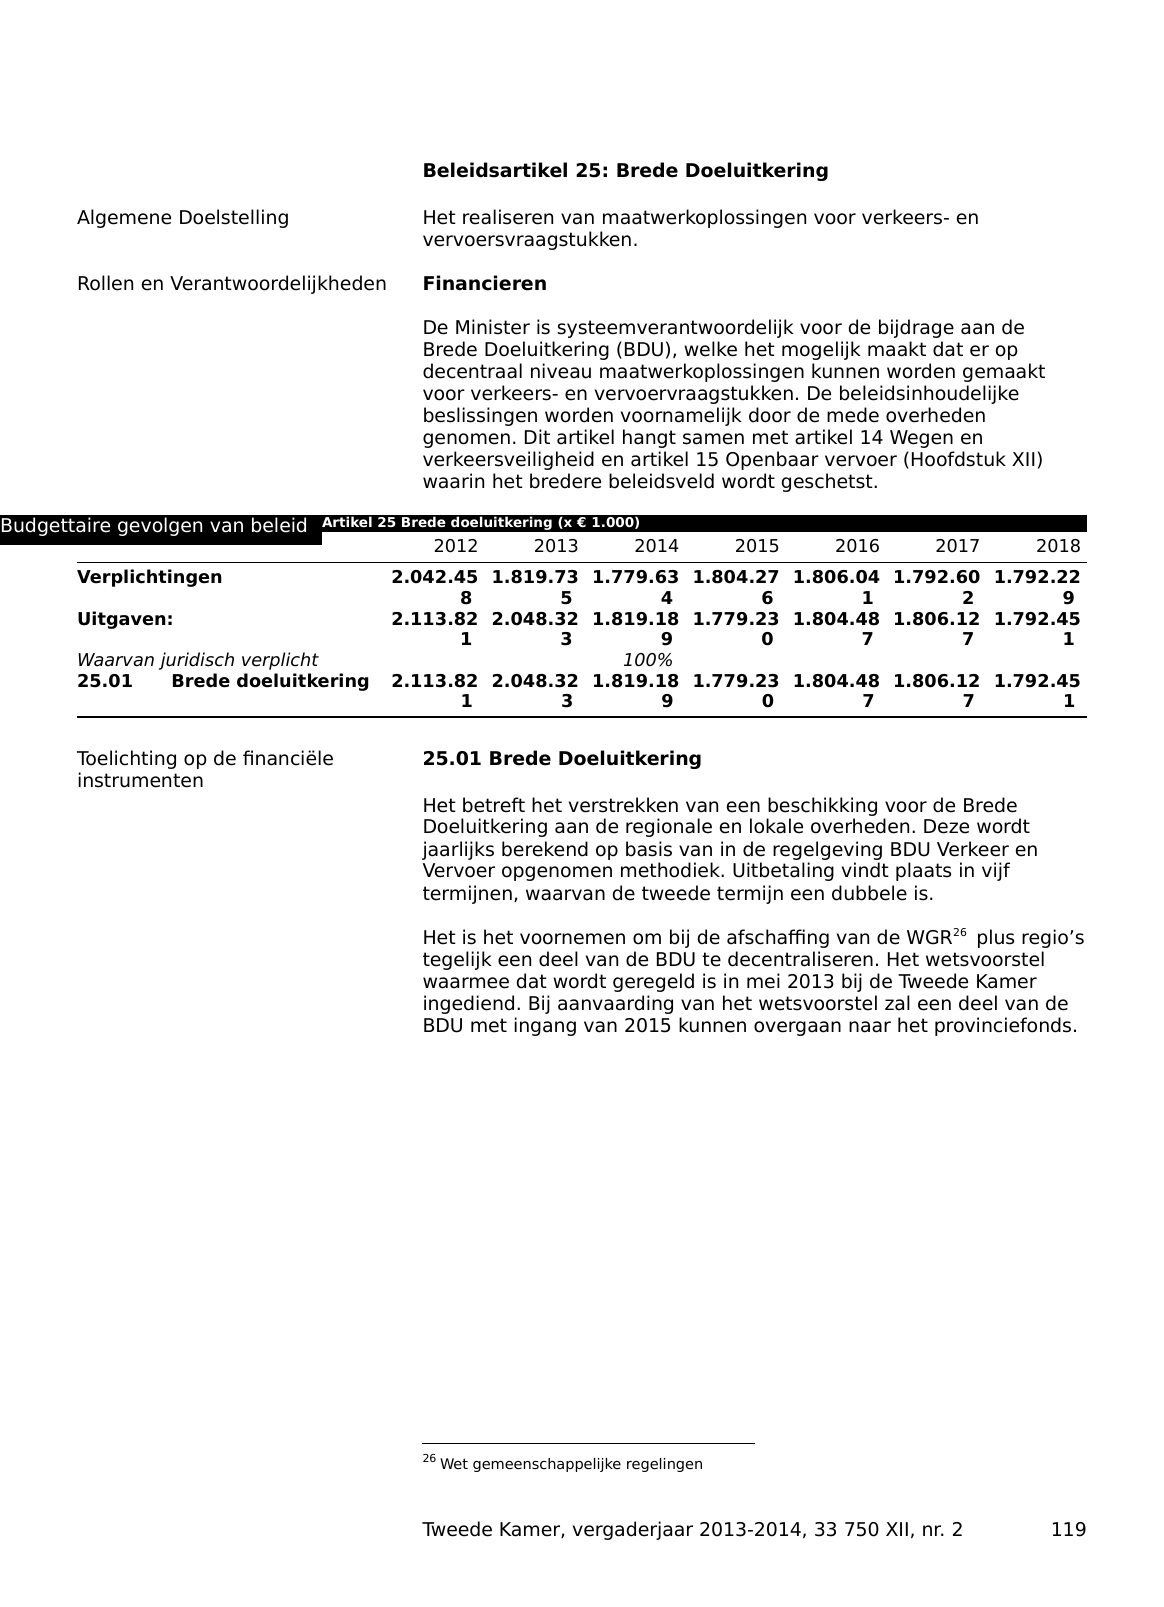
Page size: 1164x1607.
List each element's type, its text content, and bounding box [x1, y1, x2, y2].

table_cell [77, 545, 165, 562]
table_cell 2.042.458 [384, 563, 484, 609]
text Het betreft het verstrekken van een beschikking voor de Brede Doeluitkering aan de regionale en lokale overheden. Deze wordt jaarlijks berekend op basis van in de regelgeving BDU Verkeer en Vervoer opgenomen methodiek. Uitbetaling vindt plaats in vijf termijnen, waarvan de tweede termijn een dubbele is. [422, 794, 1087, 904]
table_cell [384, 650, 484, 671]
table_cell [484, 650, 584, 671]
table_cell [886, 650, 986, 671]
table_cell 1.792.229 [986, 563, 1087, 609]
table_cell [986, 650, 1087, 671]
table_cell 100% [585, 650, 685, 671]
table_cell 1.779.230 [685, 609, 785, 650]
table_cell 1.804.276 [685, 563, 785, 609]
table_cell 1.792.451 [986, 671, 1087, 716]
table_cell 2.113.821 [384, 609, 484, 650]
subtitle Financieren [422, 273, 1087, 295]
table_cell 1.792.602 [886, 563, 986, 609]
text Het realiseren van maatwerkoplossingen voor verkeers- en vervoersvraagstukken. [422, 207, 1087, 251]
table_cell Uitgaven: [77, 609, 384, 650]
table_cell [685, 650, 785, 671]
table_cell [785, 650, 886, 671]
table_header Artikel 25 Brede doeluitkering (x € 1.000) [0, 515, 1087, 545]
table_cell 1.804.487 [785, 609, 886, 650]
table_cell 1.804.487 [785, 671, 886, 716]
table_cell 2014 [585, 532, 685, 562]
table_cell 2.048.323 [484, 671, 584, 716]
table_cell 1.819.189 [585, 609, 685, 650]
table_cell 2.048.323 [484, 609, 584, 650]
text Wet gemeenschappelijke regelingen [422, 1452, 1087, 1474]
text De Minister is systeemverantwoordelijk voor de bijdrage aan de Brede Doeluitkering (BDU), welke het mogelijk maakt dat er op decentraal niveau maatwerkoplossingen kunnen worden gemaakt voor verkeers- en vervoervraagstukken. De beleidsinhoudelijke beslissingen worden voornamelijk door de mede overheden genomen. Dit artikel hangt samen met artikel 14 Wegen en verkeersveiligheid en artikel 15 Openbaar vervoer (Hoofdstuk XII) waarin het bredere beleidsveld wordt geschetst. [422, 317, 1087, 493]
text Algemene Doelstelling [77, 207, 399, 229]
table_cell 1.779.230 [685, 671, 785, 716]
table_cell Waarvan juridisch verplicht [77, 650, 384, 671]
table_cell 25.01 [77, 671, 165, 716]
table_cell Brede doeluitkering [165, 671, 384, 716]
table_cell 1.806.127 [886, 609, 986, 650]
table_cell 2.113.821 [384, 671, 484, 716]
table_cell 2016 [785, 532, 886, 562]
text [77, 229, 399, 237]
table_cell 1.819.735 [484, 563, 584, 609]
text Toelichting op de financiële instrumenten [77, 747, 399, 791]
subtitle [77, 295, 399, 303]
table_cell 2012 [384, 532, 484, 562]
table_cell 1.779.634 [585, 563, 685, 609]
table_cell 2017 [886, 532, 986, 562]
table_cell [165, 532, 384, 562]
table_cell 1.792.451 [986, 609, 1087, 650]
table_cell 2013 [484, 532, 584, 562]
table_cell 2015 [685, 532, 785, 562]
subtitle Beleidsartikel 25: Brede Doeluitkering [422, 160, 1087, 182]
table_cell Verplichtingen [77, 563, 384, 609]
table_cell 2018 [986, 532, 1087, 562]
text Rollen en Verantwoordelijkheden [77, 273, 399, 295]
text Het is het voornemen om bij de afschaffing van de WGR plus regio’s tegelijk een deel van de BDU te decentraliseren. Het wetsvoorstel waarmee dat wordt geregeld is in mei 2013 bij de Tweede Kamer ingediend. Bij aanvaarding van het wetsvoorstel zal een deel van de BDU met ingang van 2015 kunnen overgaan naar het provinciefonds. [422, 927, 1087, 1036]
table_cell 1.806.041 [785, 563, 886, 609]
table_cell 1.806.127 [886, 671, 986, 716]
subtitle 25.01 Brede Doeluitkering [422, 747, 1087, 769]
table_cell 1.819.189 [585, 671, 685, 716]
